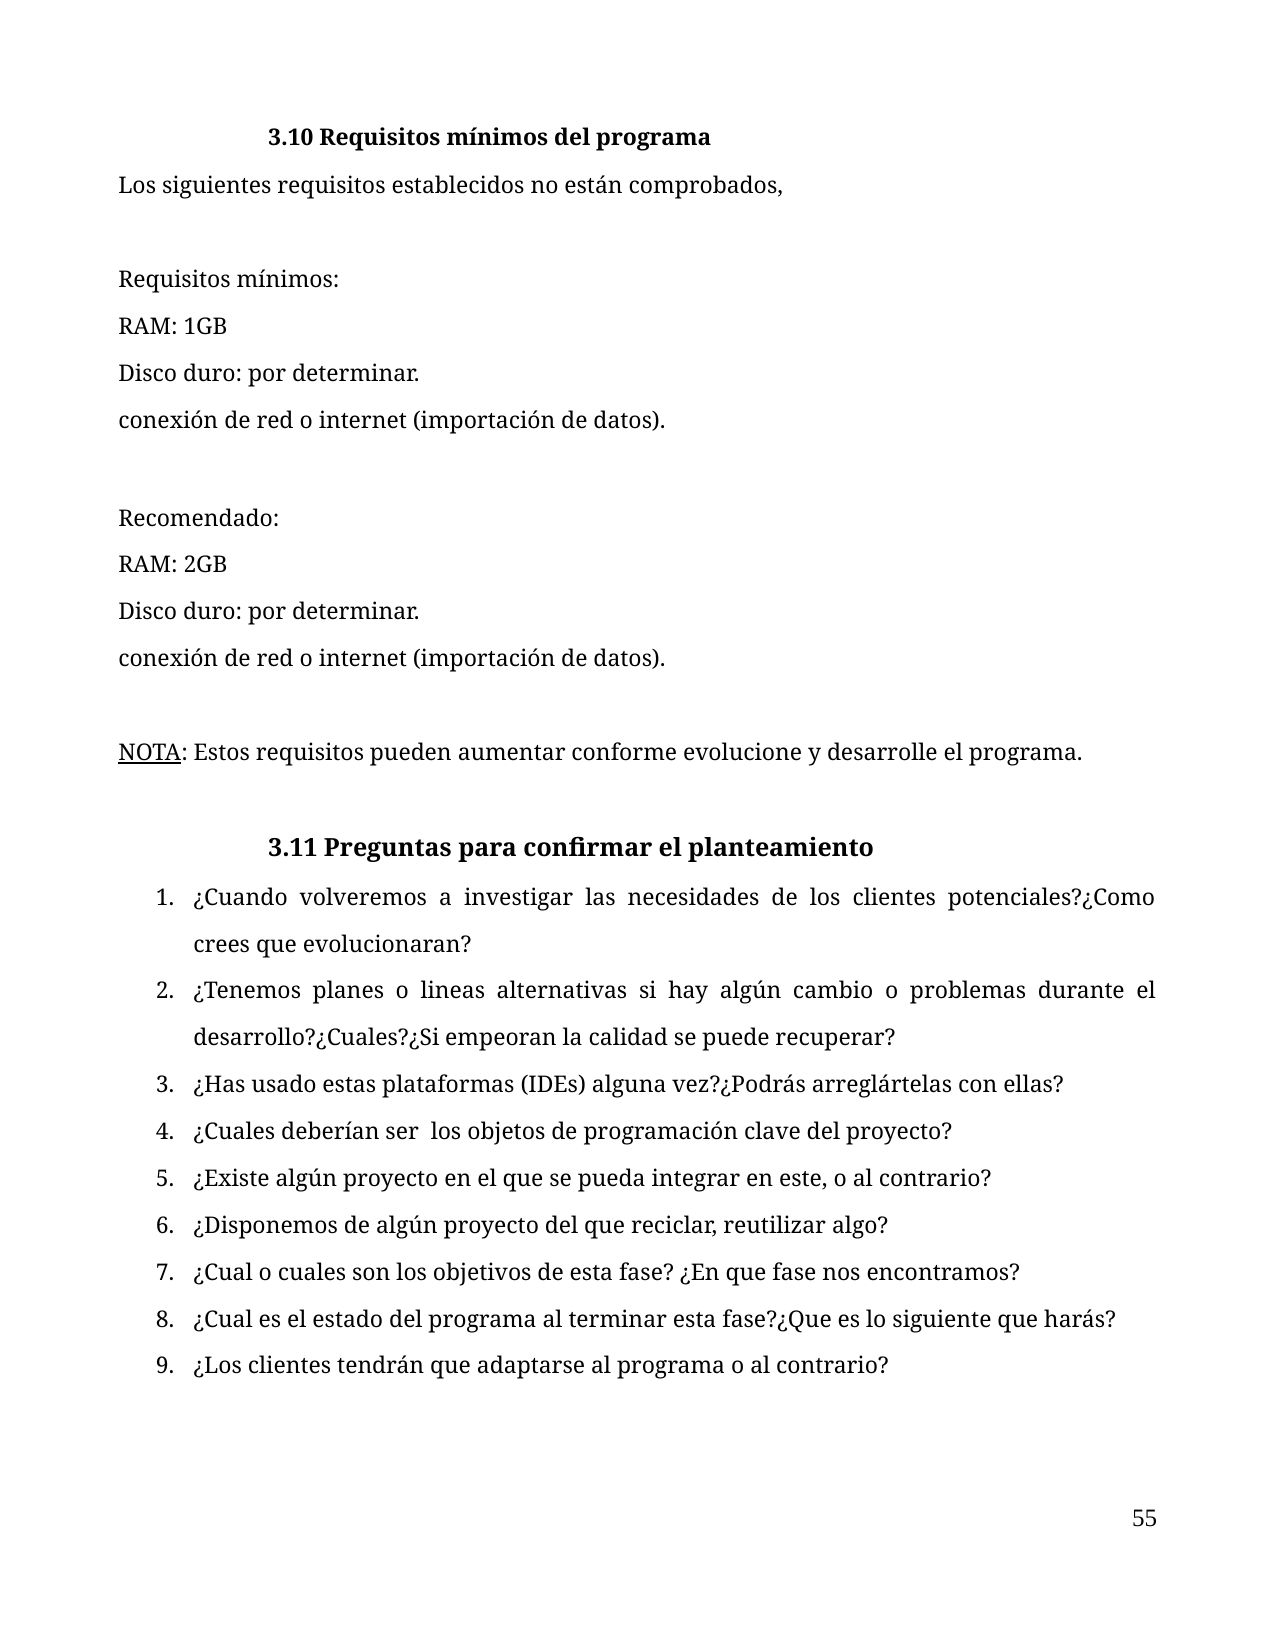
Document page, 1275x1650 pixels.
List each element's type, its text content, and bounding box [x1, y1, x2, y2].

list ¿Cuales deberían ser los objetos de programación clave del proyecto? [156, 1115, 1157, 1146]
text Disco duro: por determinar. [118, 357, 1157, 388]
text conexión de red o internet (importación de datos). [118, 403, 1157, 435]
list ¿Disponemos de algún proyecto del que reciclar, reutilizar algo? [156, 1209, 1157, 1240]
list ¿Existe algún proyecto en el que se pueda integrar en este, o al contrario? [156, 1162, 1157, 1193]
text Disco duro: por determinar. [118, 595, 1157, 626]
text Recomendado: [118, 501, 1157, 533]
list ¿Cuando volveremos a investigar las necesidades de los clientes potenciales?¿Como crees que evolucionaran? [156, 881, 1157, 959]
text RAM: 2GB [118, 548, 1157, 579]
list ¿Los clientes tendrán que adaptarse al programa o al contrario? [156, 1349, 1157, 1381]
text NOTA: Estos requisitos pueden aumentar conforme evolucione y desarrolle el programa. [118, 736, 1157, 767]
text Los siguientes requisitos establecidos no están comprobados, [118, 169, 1157, 200]
text Requisitos mínimos: [118, 263, 1157, 294]
text conexión de red o internet (importación de datos). [118, 642, 1157, 673]
list ¿Cual es el estado del programa al terminar esta fase?¿Que es lo siguiente que harás? [156, 1302, 1157, 1334]
text 3.10 Requisitos mínimos del programa [118, 118, 1157, 152]
text RAM: 1GB [118, 310, 1157, 341]
list ¿Cual o cuales son los objetivos de esta fase? ¿En que fase nos encontramos? [156, 1256, 1157, 1287]
list ¿Has usado estas plataformas (IDEs) alguna vez?¿Podrás arreglártelas con ellas? [156, 1068, 1157, 1099]
list ¿Tenemos planes o lineas alternativas si hay algún cambio o problemas durante el desarrollo?¿Cuales?¿Si empeoran la calidad se puede recuperar? [156, 974, 1157, 1052]
text 3.11 Preguntas para confirmar el planteamiento [118, 829, 1157, 864]
